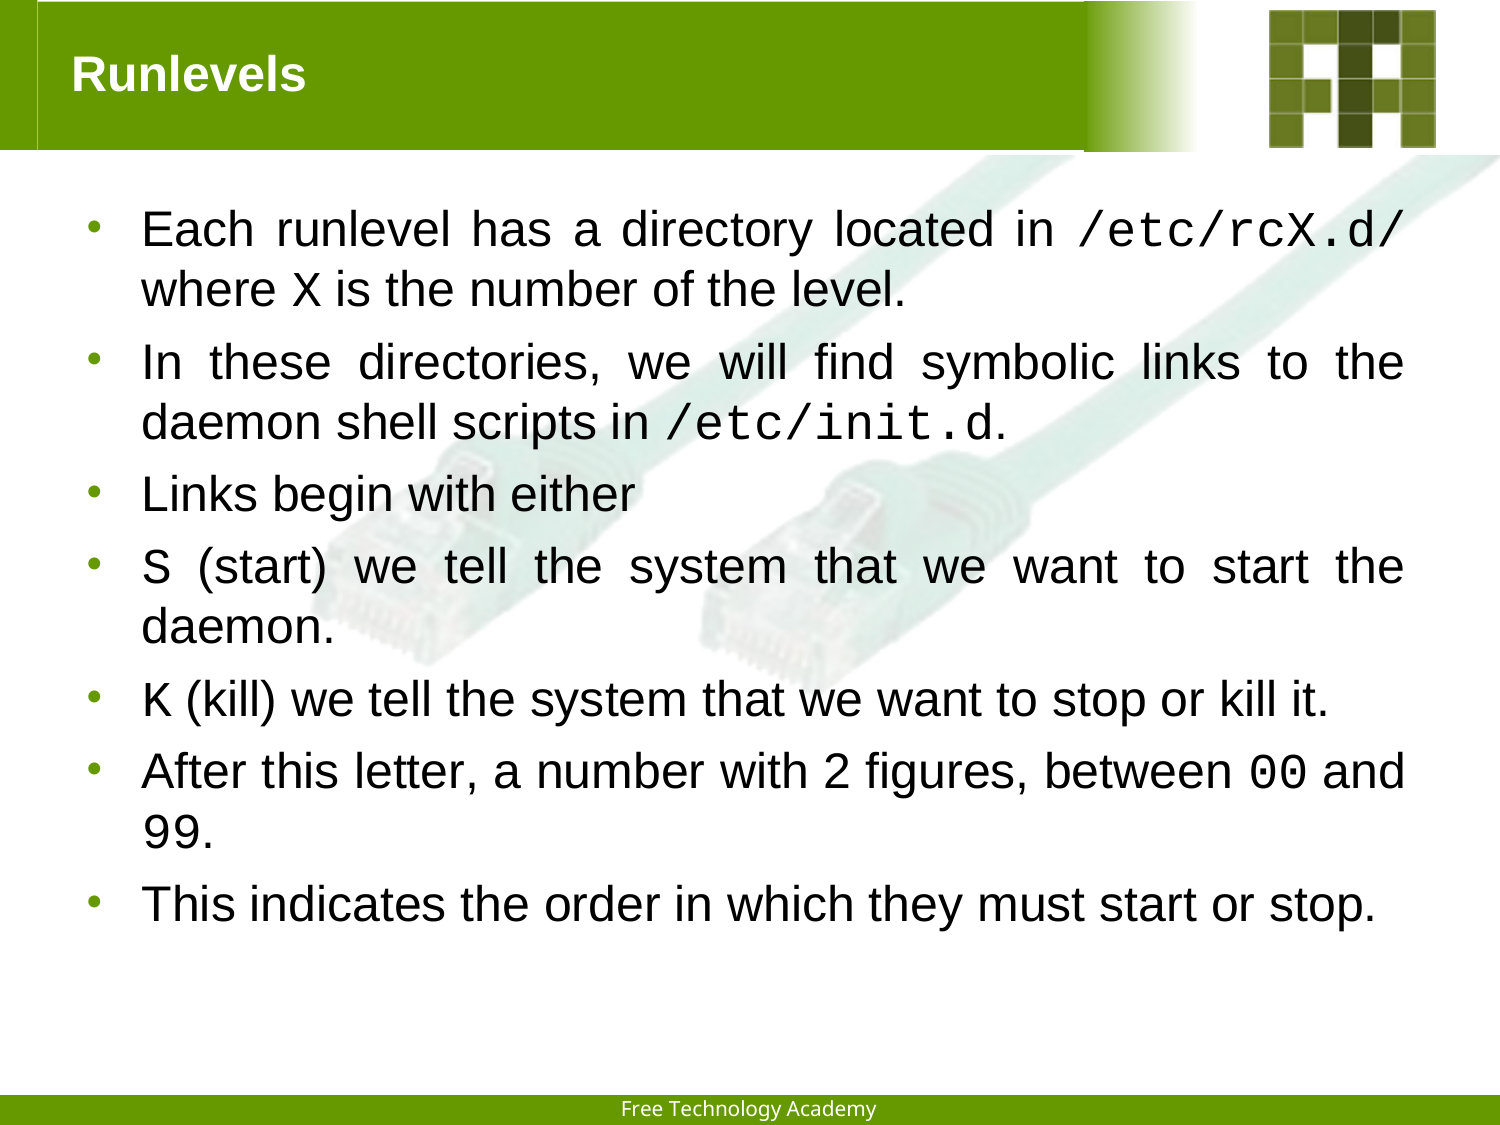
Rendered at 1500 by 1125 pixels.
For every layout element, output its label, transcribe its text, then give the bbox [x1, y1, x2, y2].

picture [1269, 10, 1436, 148]
title Runlevels [56, 1, 1107, 152]
list Each runlevel has a directory located in /etc/rcX.d/ where X is the number of the level. In these directories, we will find symbolic links to the daemon shell scripts in /etc/init.d. Links begin with either S (start) we tell the system that we want to start the daemon. K (kill) we tell the system that we want to stop or kill it. After this letter, a number with 2 figures, between 00 and 99. This indicates the order in which they must start or stop. [70, 188, 1421, 1018]
